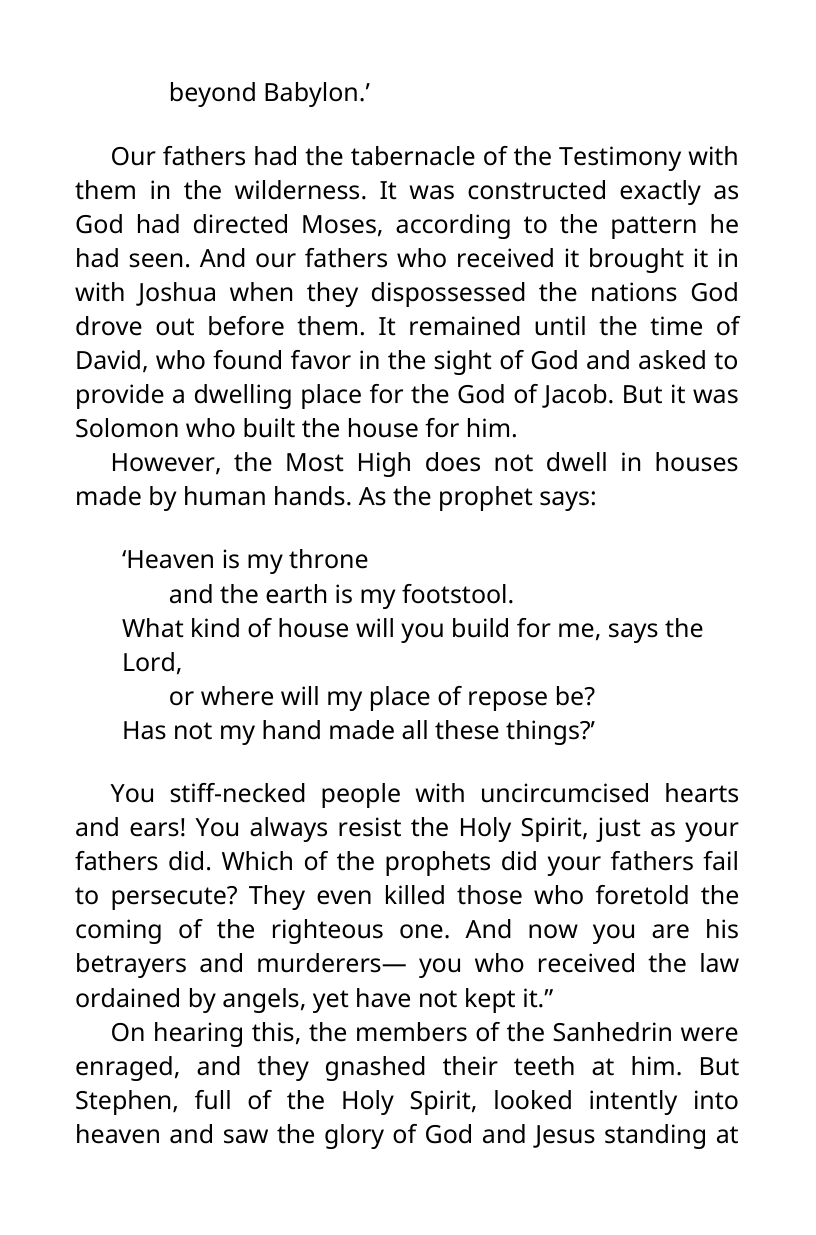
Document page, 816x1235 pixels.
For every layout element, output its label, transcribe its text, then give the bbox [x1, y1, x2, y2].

text What kind of house will you build for me, says the Lord, [122, 610, 740, 678]
text ‘Heaven is my throne [122, 542, 693, 576]
text Our fathers had the tabernacle of the Testimony with them in the wilderness. It was constructed exactly as God had directed Moses, according to the pattern he had seen. And our fathers who received it brought it in with Joshua when they dispossessed the nations God drove out before them. It remained until the time of David, who found favor in the sight of God and asked to provide a dwelling place for the God of Jacob. But it was Solomon who built the house for him. [75, 138, 740, 445]
text On hearing this, the members of the Sanhedrin were enraged, and they gnashed their teeth at him. But Stephen, full of the Holy Spirit, looked intently into heaven and saw the glory of God and Jesus standing at [75, 1014, 740, 1151]
text You stiff-necked people with uncircumcised hearts and ears! You always resist the Holy Spirit, just as your fathers did. Which of the prophets did your fathers fail to persecute? They even killed those who foretold the coming of the righteous one. And now you are his betrayers and murderers— you who received the law ordained by angels, yet have not kept it.” [75, 776, 740, 1014]
text However, the Most High does not dwell in houses made by human hands. As the prophet says: [75, 445, 740, 513]
text beyond Babylon.’ [169, 75, 740, 109]
text or where will my place of repose be? [169, 678, 740, 712]
text and the earth is my footstool. [169, 576, 740, 610]
text Has not my hand made all these things?’ [122, 712, 740, 747]
